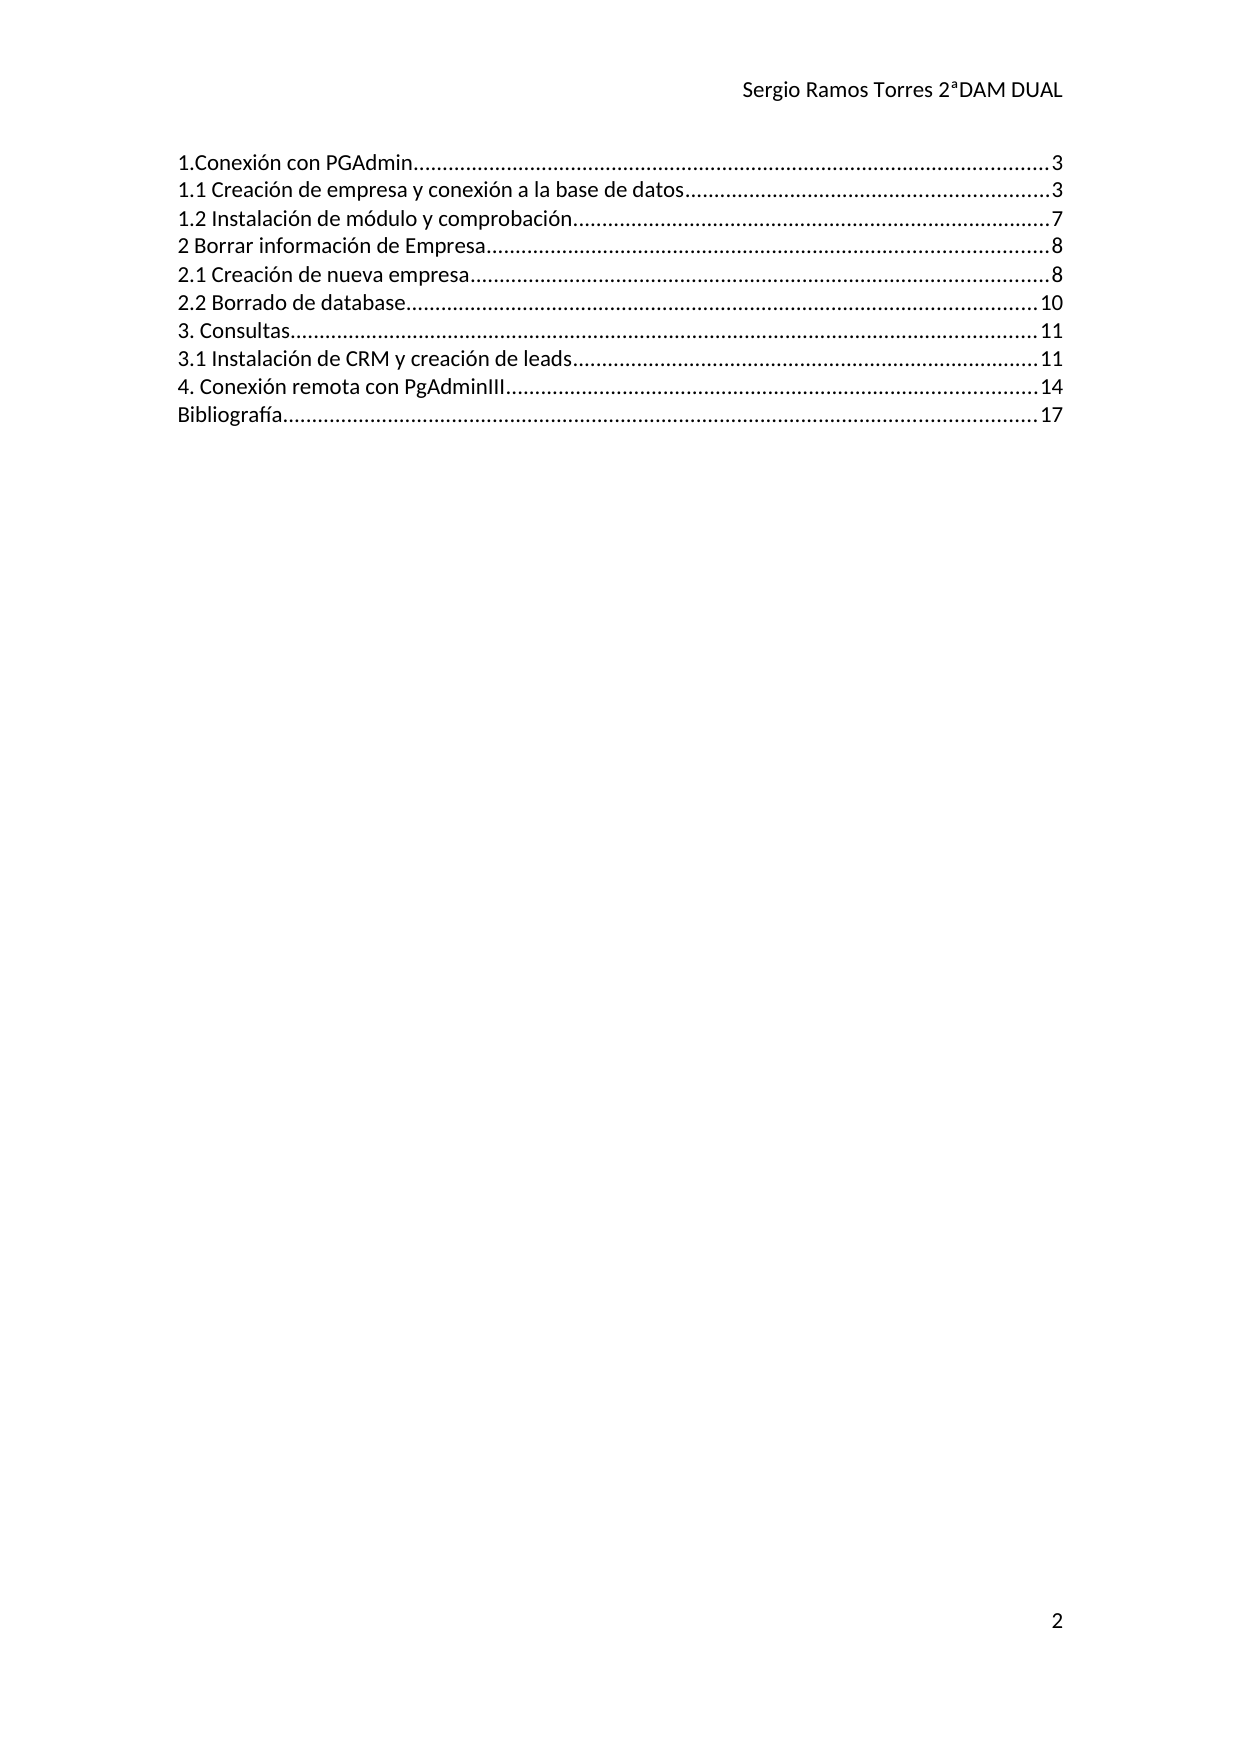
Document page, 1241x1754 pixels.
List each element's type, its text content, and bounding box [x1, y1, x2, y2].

text 1.2 Instalación de módulo y comprobación 7 [177, 204, 1063, 232]
text 1.1 Creación de empresa y conexión a la base de datos 3 [177, 176, 1063, 204]
text Bibliografía 17 [177, 400, 1063, 428]
text 1.Conexión con PGAdmin 3 [177, 148, 1063, 176]
text 3.1 Instalación de CRM y creación de leads 11 [177, 344, 1063, 372]
text 3. Consultas 11 [177, 316, 1063, 344]
text 2.2 Borrado de database 10 [177, 288, 1063, 316]
text 2 Borrar información de Empresa 8 [177, 232, 1063, 260]
text 4. Conexión remota con PgAdminIII 14 [177, 372, 1063, 400]
text 2.1 Creación de nueva empresa 8 [177, 260, 1063, 288]
